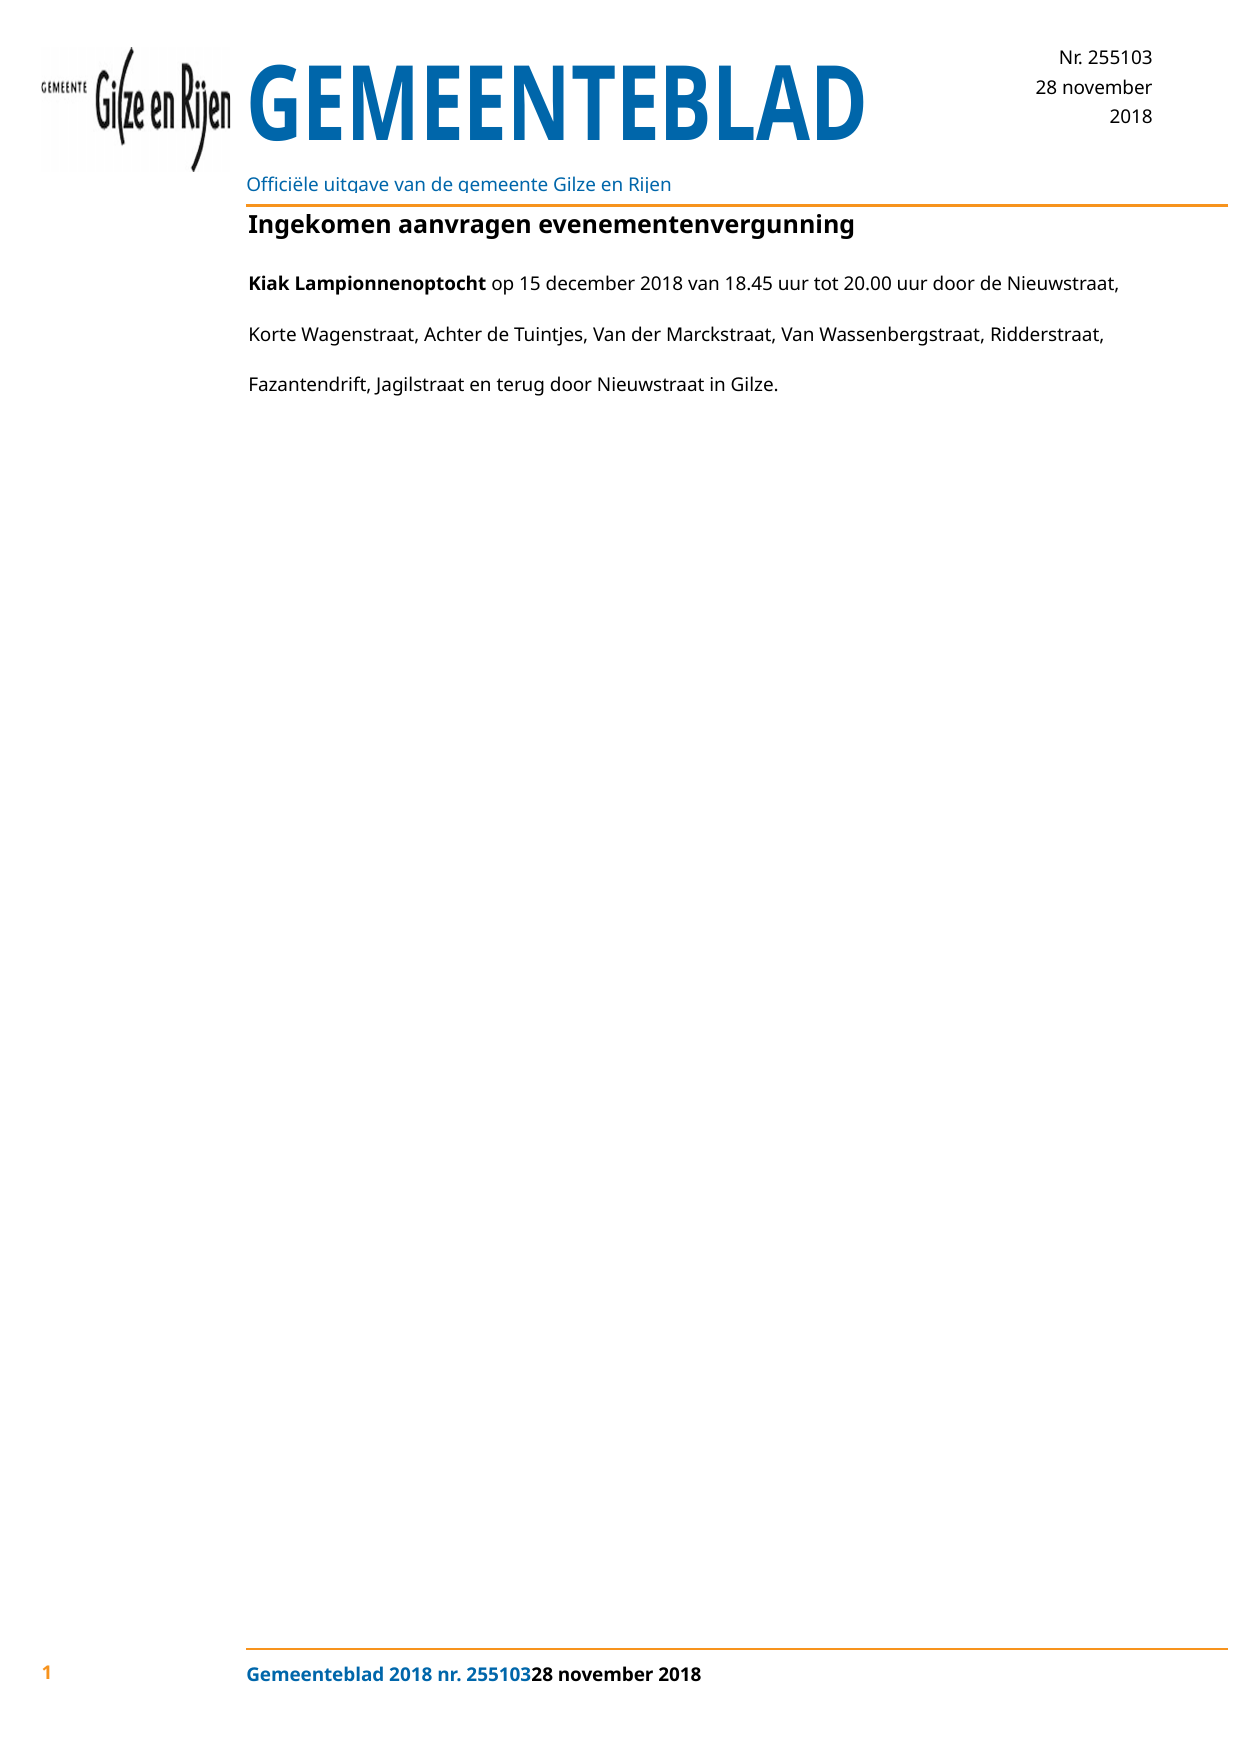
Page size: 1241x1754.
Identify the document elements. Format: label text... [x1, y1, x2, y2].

text Ingekomen aanvragen evenementenvergunning [248, 207, 1152, 241]
picture [41, 47, 231, 172]
text Korte Wagenstraat, Achter de Tuintjes, Van der Marckstraat, Van Wassenbergstraat, Ridderstraat, [248, 321, 1152, 346]
text Kiak Lampionnenoptocht op 15 december 2018 van 18.45 uur tot 20.00 uur door de Nieuwstraat, [248, 270, 1152, 296]
text Fazantendrift, Jagilstraat en terug door Nieuwstraat in Gilze. [248, 371, 1152, 397]
